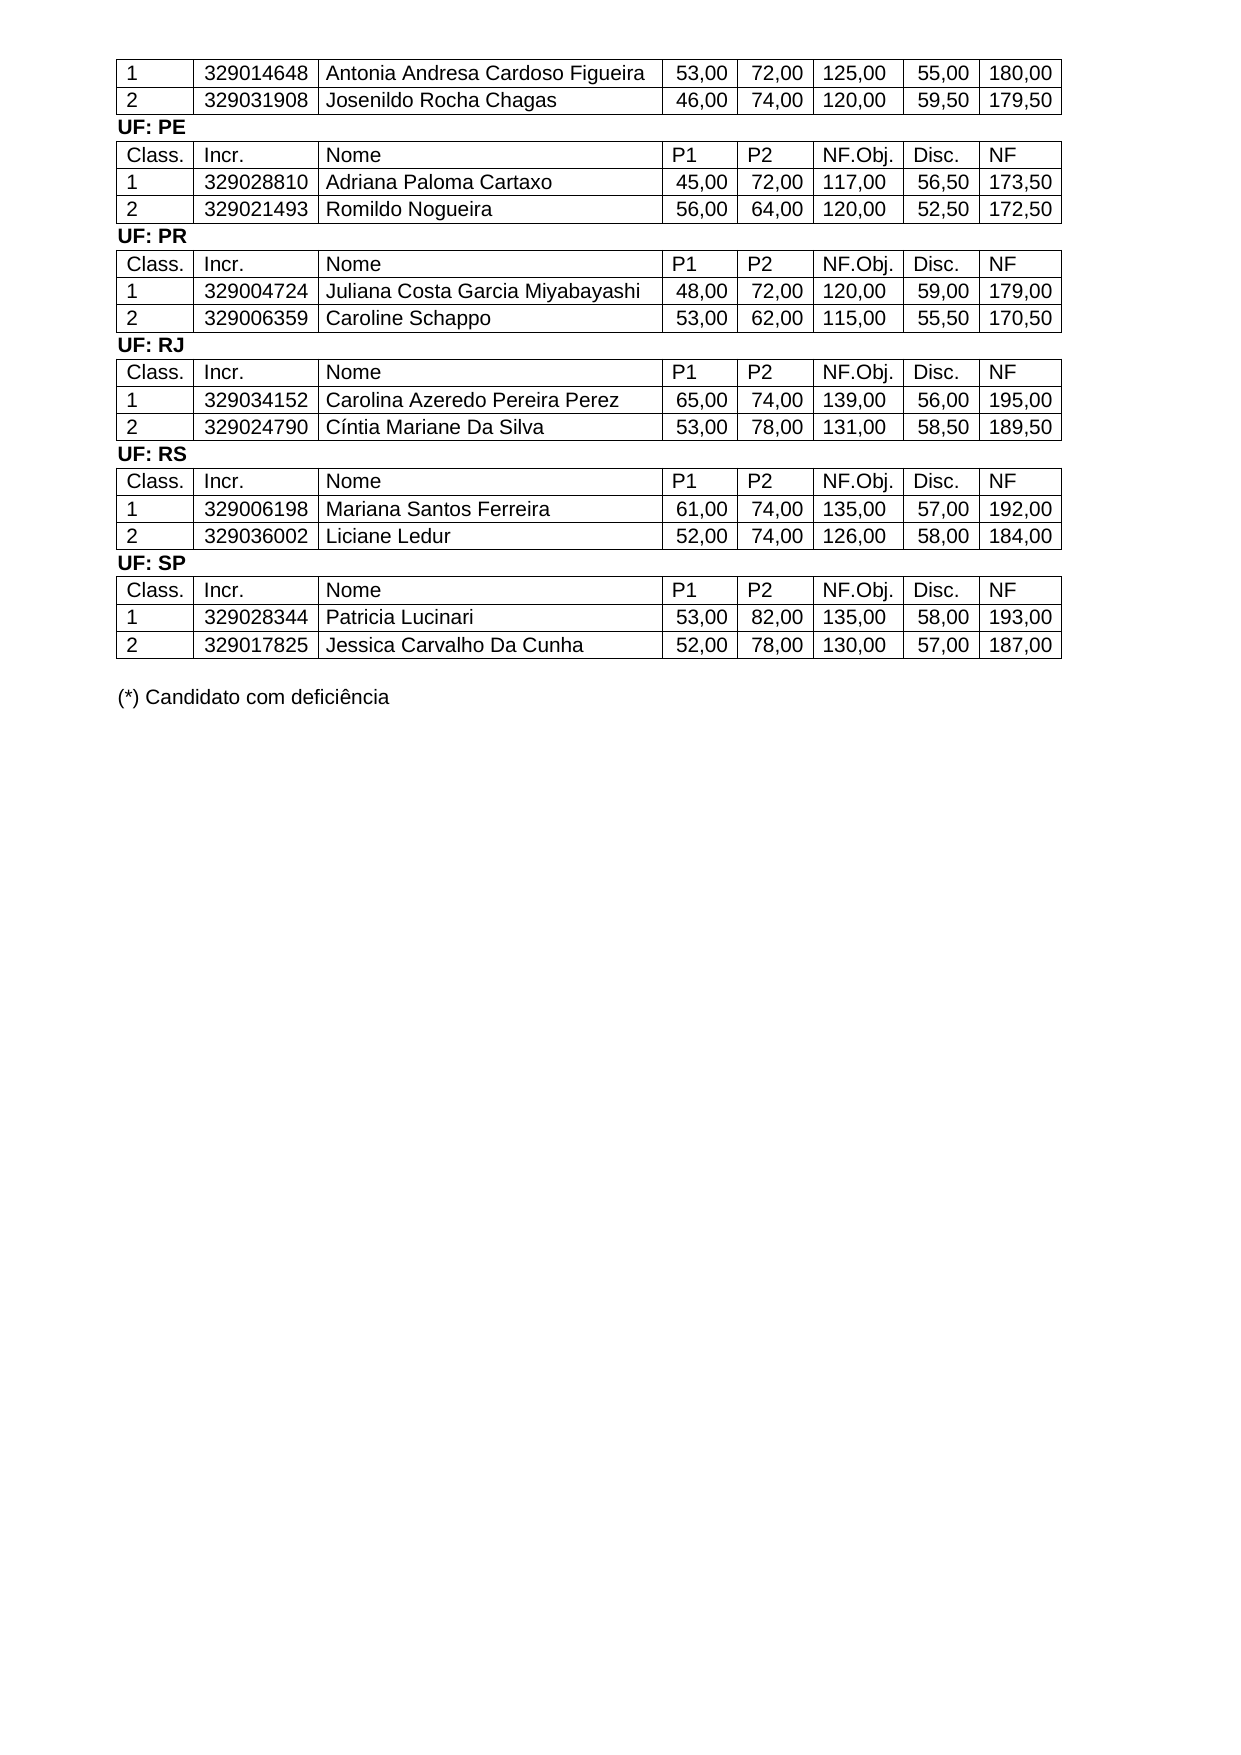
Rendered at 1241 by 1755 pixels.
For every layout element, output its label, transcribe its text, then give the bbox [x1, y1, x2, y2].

table_header Nome [319, 251, 662, 277]
table_cell 74,00 [738, 88, 813, 114]
table_header NF.Obj. [814, 469, 903, 495]
table_cell 53,00 [663, 414, 737, 440]
table_cell Josenildo Rocha Chagas [319, 88, 662, 114]
table_cell 78,00 [738, 414, 813, 440]
text UF: RJ [117, 333, 1158, 357]
table_cell 120,00 [814, 278, 903, 304]
table_cell 189,50 [980, 414, 1061, 440]
table_cell 126,00 [814, 523, 903, 549]
table_header Incr. [194, 360, 318, 386]
table_header NF.Obj. [814, 142, 903, 168]
table_cell Adriana Paloma Cartaxo [319, 169, 662, 195]
table_cell 329034152 [194, 387, 318, 413]
table_header P1 [663, 360, 737, 386]
table_cell Patricia Lucinari [319, 605, 662, 631]
table_cell Antonia Andresa Cardoso Figueira [319, 60, 662, 87]
table_cell 46,00 [663, 88, 737, 114]
table_header NF [980, 577, 1061, 603]
table_header Incr. [194, 251, 318, 277]
table_cell 2 [117, 414, 193, 440]
table_header NF [980, 142, 1061, 168]
table_cell 195,00 [980, 387, 1061, 413]
table_cell 187,00 [980, 632, 1061, 658]
table_cell 55,00 [904, 60, 979, 87]
table_header Nome [319, 360, 662, 386]
table_header NF.Obj. [814, 251, 903, 277]
table_cell 57,00 [904, 632, 979, 658]
table_cell Juliana Costa Garcia Miyabayashi [319, 278, 662, 304]
table_cell 56,50 [904, 169, 979, 195]
table_header Incr. [194, 469, 318, 495]
table_cell 55,50 [904, 305, 979, 332]
table_header P2 [738, 469, 813, 495]
table_cell 82,00 [738, 605, 813, 631]
table_header P1 [663, 251, 737, 277]
table_cell 62,00 [738, 305, 813, 332]
table_header P2 [738, 251, 813, 277]
table_cell 2 [117, 632, 193, 658]
table_cell Liciane Ledur [319, 523, 662, 549]
table_header NF [980, 360, 1061, 386]
table_cell 125,00 [814, 60, 903, 87]
table_cell 57,00 [904, 496, 979, 522]
table_cell 117,00 [814, 169, 903, 195]
table_header Class. [117, 469, 193, 495]
table_cell 59,00 [904, 278, 979, 304]
table_cell Jessica Carvalho Da Cunha [319, 632, 662, 658]
table_cell Caroline Schappo [319, 305, 662, 332]
table_cell 329014648 [194, 60, 318, 87]
table_cell 74,00 [738, 387, 813, 413]
table_cell Cíntia Mariane Da Silva [319, 414, 662, 440]
table_header Disc. [904, 251, 979, 277]
table_cell 135,00 [814, 496, 903, 522]
table_cell 192,00 [980, 496, 1061, 522]
table_cell 329021493 [194, 196, 318, 223]
table_cell 329017825 [194, 632, 318, 658]
table_cell 58,00 [904, 523, 979, 549]
table_cell 45,00 [663, 169, 737, 195]
table_cell 72,00 [738, 60, 813, 87]
table_header Class. [117, 251, 193, 277]
table_cell 48,00 [663, 278, 737, 304]
table_header P2 [738, 360, 813, 386]
text UF: RS [117, 441, 1158, 465]
table_header P2 [738, 142, 813, 168]
table_cell 53,00 [663, 605, 737, 631]
text UF: PE [117, 115, 1158, 139]
table_header Class. [117, 142, 193, 168]
text UF: SP [117, 550, 1158, 574]
table_cell 74,00 [738, 496, 813, 522]
table_cell 329028344 [194, 605, 318, 631]
table_cell 130,00 [814, 632, 903, 658]
table_cell 59,50 [904, 88, 979, 114]
table_cell 179,00 [980, 278, 1061, 304]
table_cell 1 [117, 60, 193, 87]
table_header NF.Obj. [814, 360, 903, 386]
table_cell 2 [117, 305, 193, 332]
table_header P1 [663, 469, 737, 495]
table_cell Mariana Santos Ferreira [319, 496, 662, 522]
table_cell 56,00 [904, 387, 979, 413]
table_cell 1 [117, 169, 193, 195]
table_cell 52,50 [904, 196, 979, 223]
table_cell 329036002 [194, 523, 318, 549]
table_cell 1 [117, 496, 193, 522]
table_cell 115,00 [814, 305, 903, 332]
table_cell 120,00 [814, 88, 903, 114]
table_header P2 [738, 577, 813, 603]
table_header NF [980, 469, 1061, 495]
table_header Class. [117, 360, 193, 386]
table_cell 72,00 [738, 278, 813, 304]
table_header Class. [117, 577, 193, 603]
table_cell 58,00 [904, 605, 979, 631]
table_cell 131,00 [814, 414, 903, 440]
table_cell 170,50 [980, 305, 1061, 332]
table_cell 64,00 [738, 196, 813, 223]
table_cell 329004724 [194, 278, 318, 304]
table_header P1 [663, 142, 737, 168]
table_header Disc. [904, 577, 979, 603]
table_cell 58,50 [904, 414, 979, 440]
table_cell 120,00 [814, 196, 903, 223]
table_cell 53,00 [663, 60, 737, 87]
table_cell Romildo Nogueira [319, 196, 662, 223]
table_cell 329006198 [194, 496, 318, 522]
table_cell 78,00 [738, 632, 813, 658]
table_header NF [980, 251, 1061, 277]
table_cell 184,00 [980, 523, 1061, 549]
table_cell 180,00 [980, 60, 1061, 87]
table_cell 1 [117, 387, 193, 413]
table_cell 329031908 [194, 88, 318, 114]
text UF: PR [117, 224, 1158, 248]
text (*) Candidato com deficiência [117, 685, 1158, 709]
table_cell 173,50 [980, 169, 1061, 195]
table_header NF.Obj. [814, 577, 903, 603]
table_cell 61,00 [663, 496, 737, 522]
table_cell 329028810 [194, 169, 318, 195]
table_cell 2 [117, 196, 193, 223]
table_cell 53,00 [663, 305, 737, 332]
table_header Nome [319, 469, 662, 495]
table_cell 193,00 [980, 605, 1061, 631]
table_cell 179,50 [980, 88, 1061, 114]
table_cell 74,00 [738, 523, 813, 549]
table_cell 52,00 [663, 632, 737, 658]
table_cell 65,00 [663, 387, 737, 413]
table_header Disc. [904, 469, 979, 495]
table_header Nome [319, 577, 662, 603]
table_cell 2 [117, 88, 193, 114]
table_cell 172,50 [980, 196, 1061, 223]
table_cell 329024790 [194, 414, 318, 440]
table_cell 329006359 [194, 305, 318, 332]
table_header Nome [319, 142, 662, 168]
table_cell 1 [117, 605, 193, 631]
table_cell 2 [117, 523, 193, 549]
table_header Disc. [904, 360, 979, 386]
table_cell 1 [117, 278, 193, 304]
table_cell 56,00 [663, 196, 737, 223]
table_header Incr. [194, 577, 318, 603]
table_cell 52,00 [663, 523, 737, 549]
table_cell 135,00 [814, 605, 903, 631]
table_cell 139,00 [814, 387, 903, 413]
table_cell Carolina Azeredo Pereira Perez [319, 387, 662, 413]
table_header P1 [663, 577, 737, 603]
table_header Incr. [194, 142, 318, 168]
table_cell 72,00 [738, 169, 813, 195]
table_header Disc. [904, 142, 979, 168]
